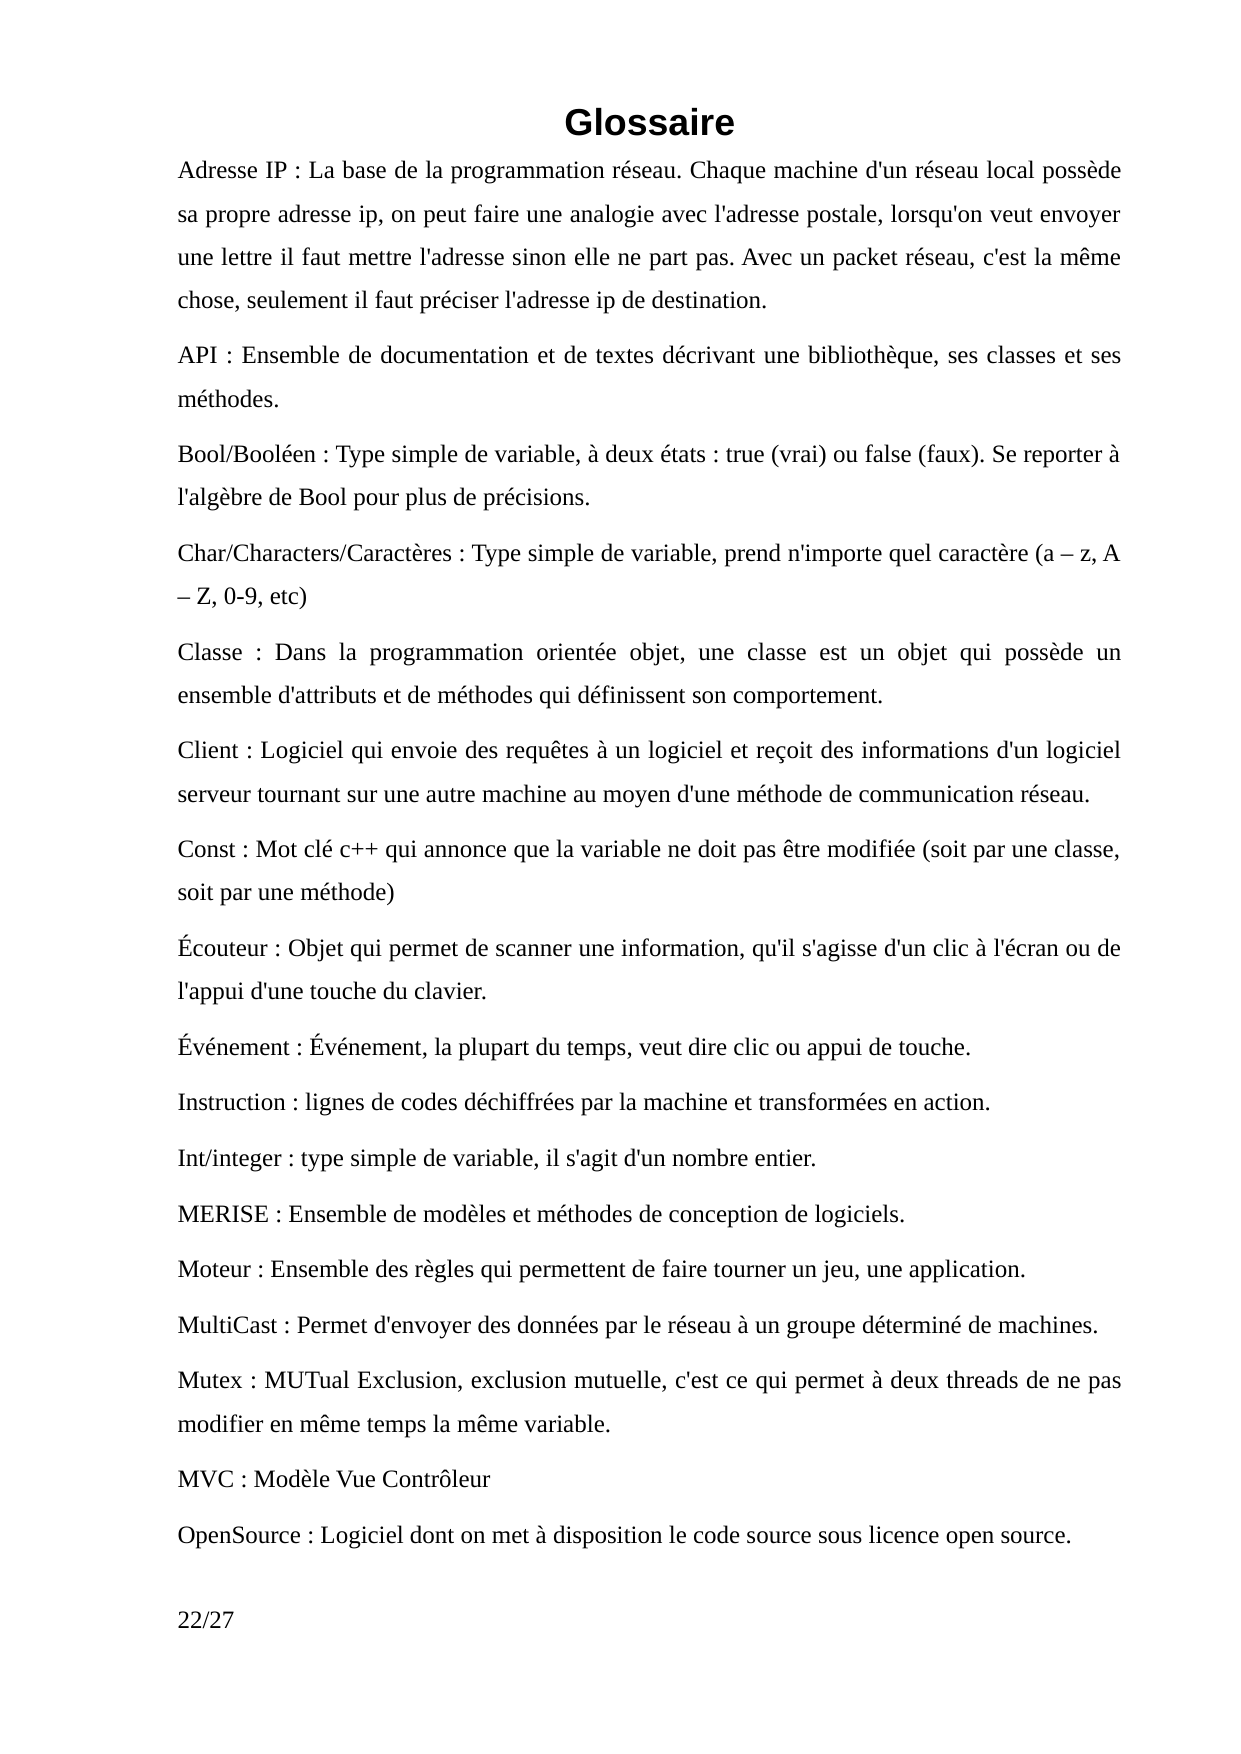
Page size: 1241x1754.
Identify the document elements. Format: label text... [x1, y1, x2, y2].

text MultiCast : Permet d'envoyer des données par le réseau à un groupe déterminé de machines. [177, 1310, 1122, 1339]
text API : Ensemble de documentation et de textes décrivant une bibliothèque, ses classes et ses méthodes. [177, 341, 1122, 412]
text Instruction : lignes de codes déchiffrées par la machine et transformées en action. [177, 1087, 1122, 1116]
text Écouteur : Objet qui permet de scanner une information, qu'il s'agisse d'un clic à l'écran ou de l'appui d'une touche du clavier. [177, 933, 1122, 1005]
text MERISE : Ensemble de modèles et méthodes de conception de logiciels. [177, 1199, 1122, 1227]
text Moteur : Ensemble des règles qui permettent de faire tourner un jeu, une application. [177, 1254, 1122, 1283]
text Char/Characters/Caractères : Type simple de variable, prend n'importe quel caractère (a – z, A – Z, 0-9, etc) [177, 538, 1122, 610]
text Const : Mot clé c++ qui annonce que la variable ne doit pas être modifiée (soit par une classe, soit par une méthode) [177, 834, 1122, 906]
text Client : Logiciel qui envoie des requêtes à un logiciel et reçoit des informations d'un logiciel serveur tournant sur une autre machine au moyen d'une méthode de communication réseau. [177, 736, 1122, 807]
text Mutex : MUTual Exclusion, exclusion mutuelle, c'est ce qui permet à deux threads de ne pas modifier en même temps la même variable. [177, 1366, 1122, 1437]
text Classe : Dans la programmation orientée objet, une classe est un objet qui possède un ensemble d'attributs et de méthodes qui définissent son comportement. [177, 637, 1122, 709]
text Int/integer : type simple de variable, il s'agit d'un nombre entier. [177, 1143, 1122, 1172]
text Événement : Événement, la plupart du temps, veut dire clic ou appui de touche. [177, 1032, 1122, 1061]
text Bool/Booléen : Type simple de variable, à deux états : true (vrai) ou false (faux). Se reporter à l'algèbre de Bool pour plus de précisions. [177, 439, 1122, 511]
text OpenSource : Logiciel dont on met à disposition le code source sous licence open source. [177, 1520, 1122, 1549]
text MVC : Modèle Vue Contrôleur [177, 1464, 1122, 1493]
subtitle Glossaire [177, 100, 1122, 143]
text Adresse IP : La base de la programmation réseau. Chaque machine d'un réseau local possède sa propre adresse ip, on peut faire une analogie avec l'adresse postale, lorsqu'on veut envoyer une lettre il faut mettre l'adresse sinon elle ne part pas. Avec un packet réseau, c'est la même chose, seulement il faut préciser l'adresse ip de destination. [177, 156, 1122, 314]
